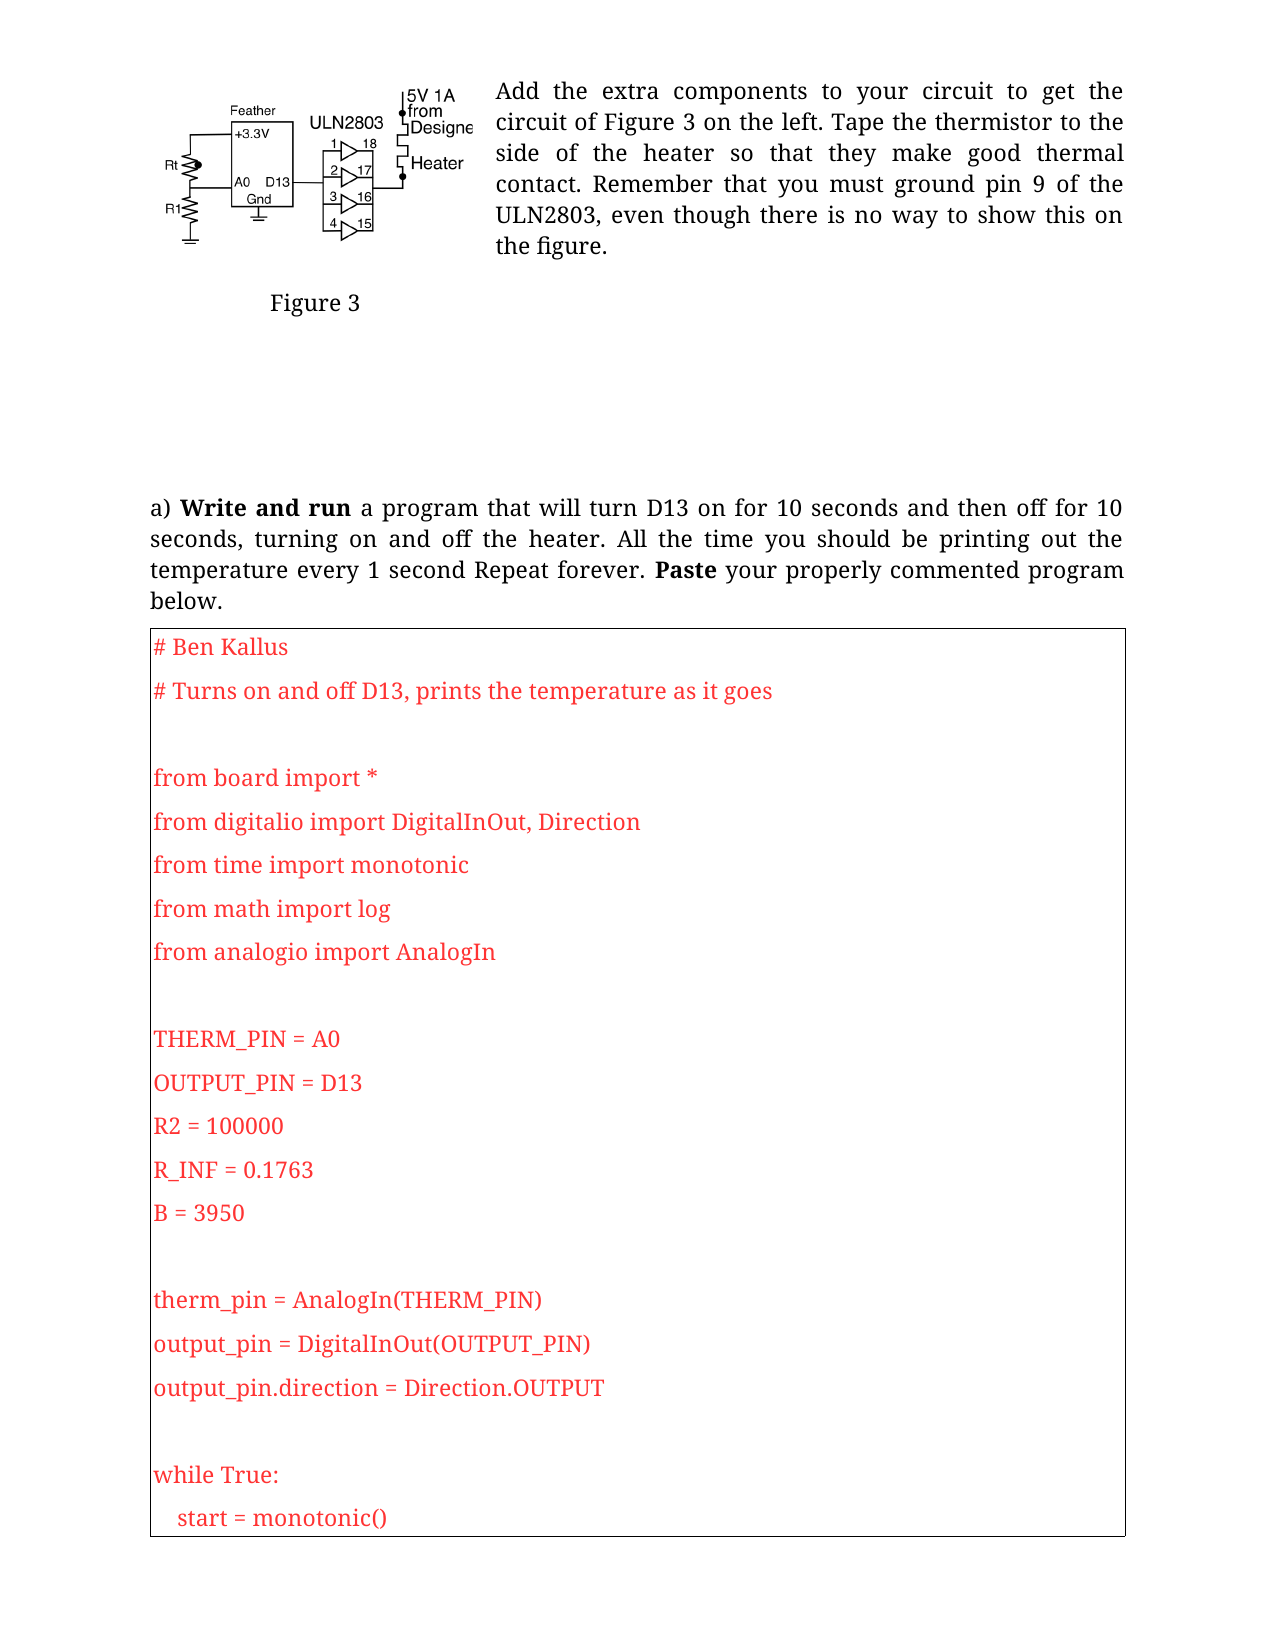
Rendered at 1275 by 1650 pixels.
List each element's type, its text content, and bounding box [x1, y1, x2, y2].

text R_INF = 0.1763 [151, 1151, 1125, 1185]
text B = 3950 [151, 1194, 1125, 1228]
text output_pin = DigitalInOut(OUTPUT_PIN) [151, 1325, 1125, 1359]
text Figure 3 [150, 287, 480, 318]
text R2 = 100000 [151, 1107, 1125, 1141]
text start = monotonic() [151, 1499, 1125, 1536]
text output_pin.direction = Direction.OUTPUT [151, 1368, 1125, 1402]
text from board import * [151, 759, 1125, 793]
text while True: [151, 1455, 1125, 1489]
text # Ben Kallus [151, 629, 1125, 662]
text a) Write and run a program that will turn D13 on for 10 seconds and then off for 10 seconds, turning on and off the heater. All the time you should be printing out the temperature every 1 second Repeat forever. Paste your properly commented program below. [150, 491, 1125, 616]
text from time import monotonic [151, 846, 1125, 880]
text therm_pin = AnalogIn(THERM_PIN) [151, 1281, 1125, 1315]
text Add the extra components to your circuit to get the circuit of Figure 3 on the left. Tape the thermistor to the side of the heater so that they make good thermal contact. Remember that you must ground pin 9 of the ULN2803, even though there is no way to show this on the figure. [150, 75, 1125, 287]
text THERM_PIN = A0 [151, 1020, 1125, 1054]
text from digitalio import DigitalInOut, Direction [151, 802, 1125, 836]
text # Turns on and off D13, prints the temperature as it goes [151, 672, 1125, 706]
text from math import log [151, 889, 1125, 923]
text OUTPUT_PIN = D13 [151, 1063, 1125, 1098]
text from analogio import AnalogIn [151, 933, 1125, 967]
picture [157, 85, 473, 244]
